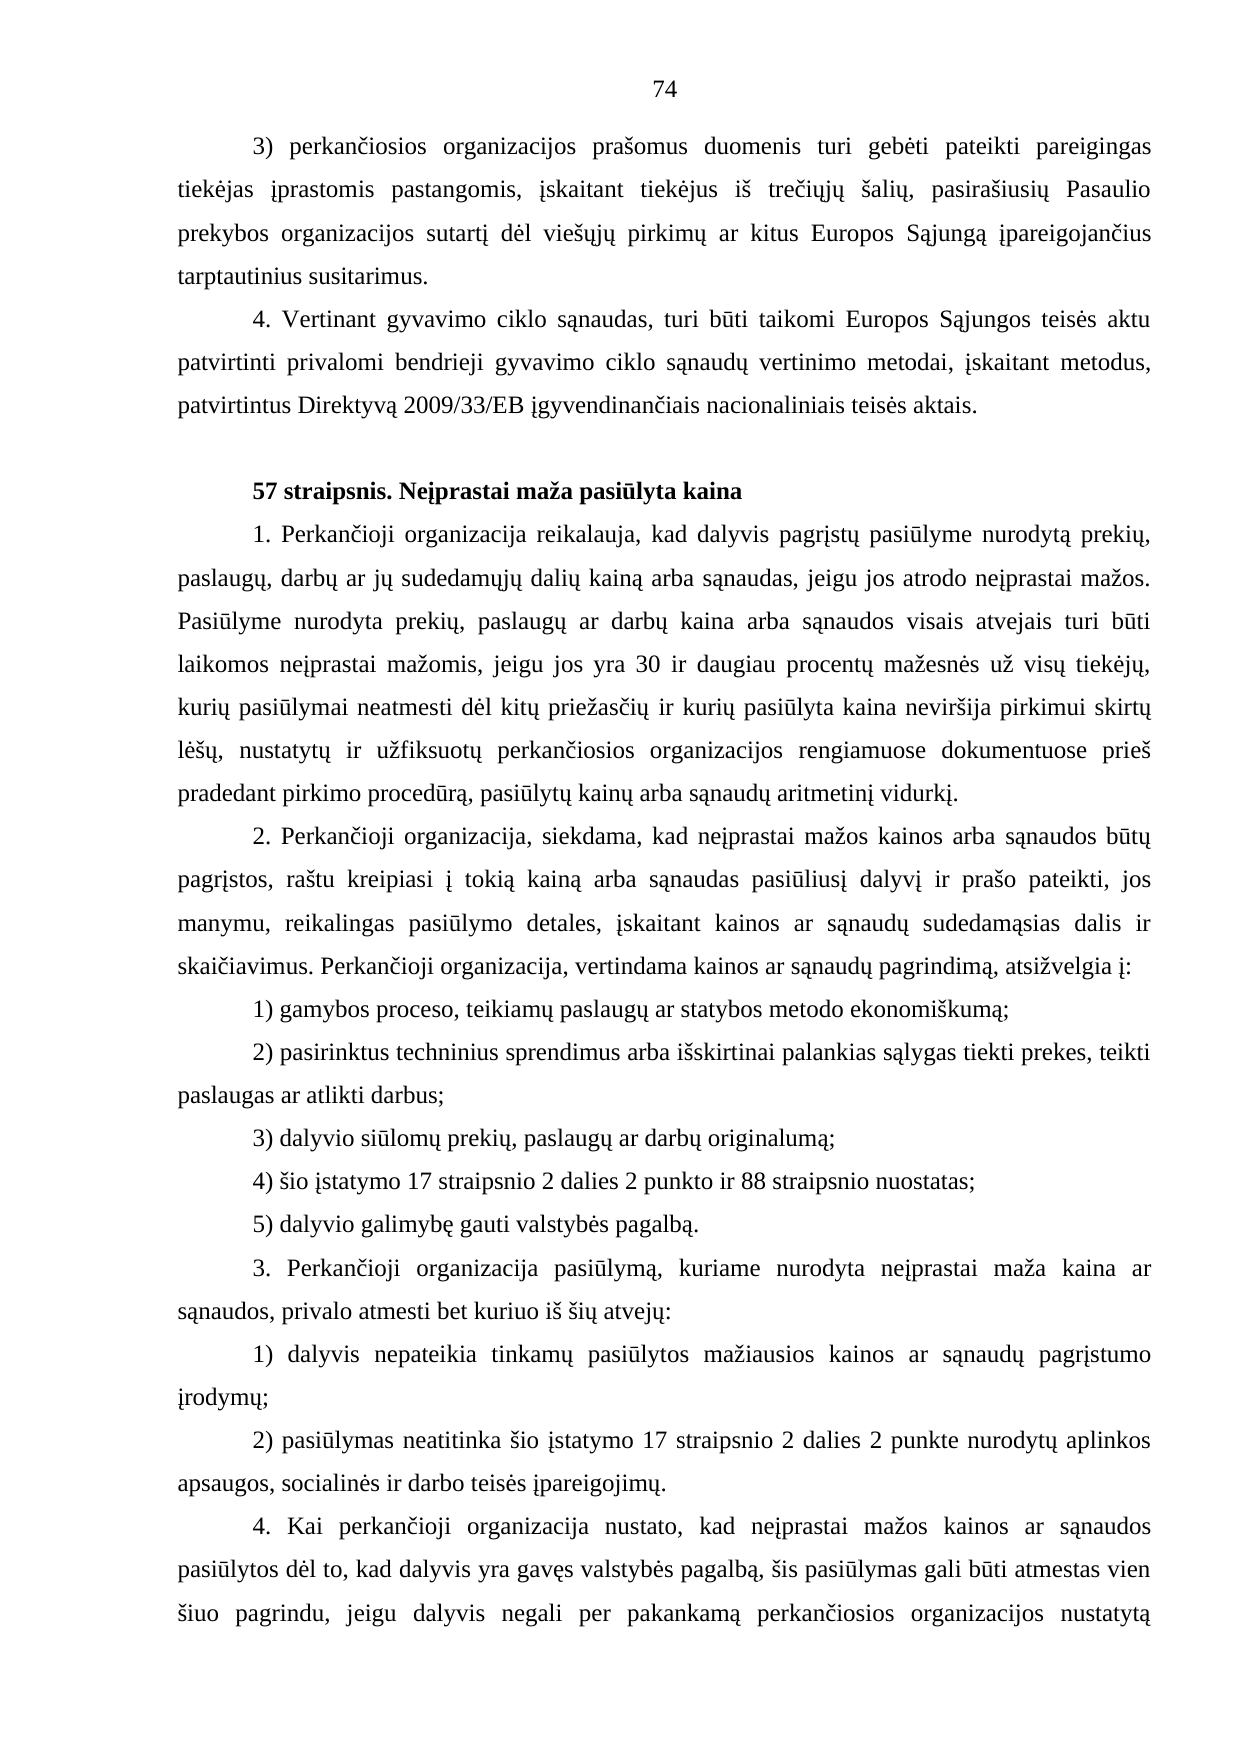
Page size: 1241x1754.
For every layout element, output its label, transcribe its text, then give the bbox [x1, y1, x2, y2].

text 57 straipsnis. Neįprastai maža pasiūlyta kaina [177, 476, 1152, 505]
text 3. Perkančioji organizacija pasiūlymą, kuriame nurodyta neįprastai maža kaina ar sąnaudos, privalo atmesti bet kuriuo iš šių atvejų: [177, 1253, 1152, 1324]
text 2. Perkančioji organizacija, siekdama, kad neįprastai mažos kainos arba sąnaudos būtų pagrįstos, raštu kreipiasi į tokią kainą arba sąnaudas pasiūliusį dalyvį ir prašo pateikti, jos manymu, reikalingas pasiūlymo detales, įskaitant kainos ar sąnaudų sudedamąsias dalis ir skaičiavimus. Perkančioji organizacija, vertindama kainos ar sąnaudų pagrindimą, atsižvelgia į: [177, 821, 1152, 979]
text 1. Perkančioji organizacija reikalauja, kad dalyvis pagrįstų pasiūlyme nurodytą prekių, paslaugų, darbų ar jų sudedamųjų dalių kainą arba sąnaudas, jeigu jos atrodo neįprastai mažos. Pasiūlyme nurodyta prekių, paslaugų ar darbų kaina arba sąnaudos visais atvejais turi būti laikomos neįprastai mažomis, jeigu jos yra 30 ir daugiau procentų mažesnės už visų tiekėjų, kurių pasiūlymai neatmesti dėl kitų priežasčių ir kurių pasiūlyta kaina neviršija pirkimui skirtų lėšų, nustatytų ir užfiksuotų perkančiosios organizacijos rengiamuose dokumentuose prieš pradedant pirkimo procedūrą, pasiūlytų kainų arba sąnaudų aritmetinį vidurkį. [177, 519, 1152, 807]
text 2) pasiūlymas neatitinka šio įstatymo 17 straipsnio 2 dalies 2 punkte nurodytų aplinkos apsaugos, socialinės ir darbo teisės įpareigojimų. [177, 1425, 1152, 1497]
text 2) pasirinktus techninius sprendimus arba išskirtinai palankias sąlygas tiekti prekes, teikti paslaugas ar atlikti darbus; [177, 1037, 1152, 1109]
text 4) šio įstatymo 17 straipsnio 2 dalies 2 punkto ir 88 straipsnio nuostatas; [177, 1166, 1152, 1195]
text 5) dalyvio galimybę gauti valstybės pagalbą. [177, 1209, 1152, 1238]
text 1) dalyvis nepateikia tinkamų pasiūlytos mažiausios kainos ar sąnaudų pagrįstumo įrodymų; [177, 1339, 1152, 1411]
text 3) dalyvio siūlomų prekių, paslaugų ar darbų originalumą; [177, 1123, 1152, 1152]
text 1) gamybos proceso, teikiamų paslaugų ar statybos metodo ekonomiškumą; [177, 994, 1152, 1023]
text 3) perkančiosios organizacijos prašomus duomenis turi gebėti pateikti pareigingas tiekėjas įprastomis pastangomis, įskaitant tiekėjus iš trečiųjų šalių, pasirašiusių Pasaulio prekybos organizacijos sutartį dėl viešųjų pirkimų ar kitus Europos Sąjungą įpareigojančius tarptautinius susitarimus. [177, 131, 1152, 289]
text 4. Vertinant gyvavimo ciklo sąnaudas, turi būti taikomi Europos Sąjungos teisės aktu patvirtinti privalomi bendrieji gyvavimo ciklo sąnaudų vertinimo metodai, įskaitant metodus, patvirtintus Direktyvą 2009/33/EB įgyvendinančiais nacionaliniais teisės aktais. [177, 304, 1152, 419]
text 4. Kai perkančioji organizacija nustato, kad neįprastai mažos kainos ar sąnaudos pasiūlytos dėl to, kad dalyvis yra gavęs valstybės pagalbą, šis pasiūlymas gali būti atmestas vien šiuo pagrindu, jeigu dalyvis negali per pakankamą perkančiosios organizacijos nustatytą [177, 1511, 1152, 1626]
